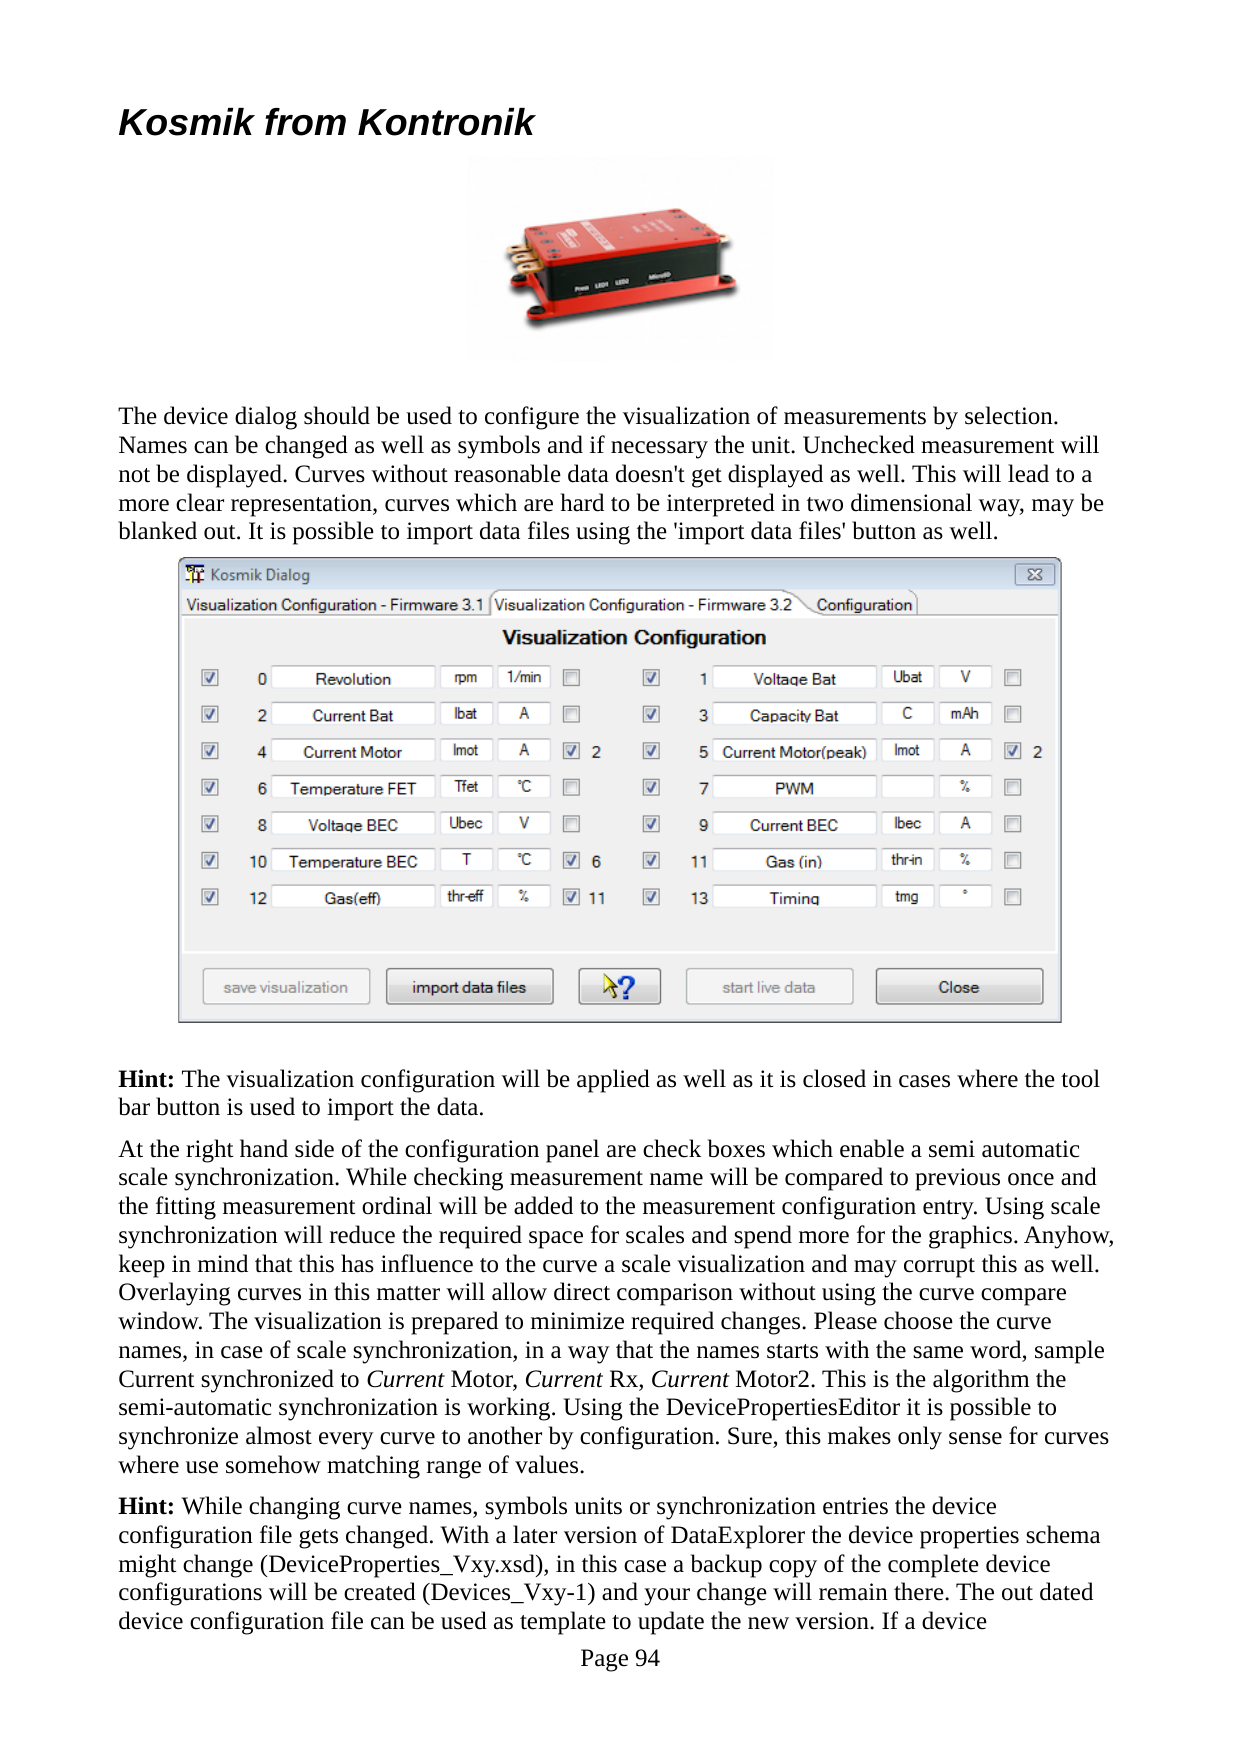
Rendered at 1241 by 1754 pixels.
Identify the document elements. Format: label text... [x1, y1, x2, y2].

text At the right hand side of the configuration panel are check boxes which enable a semi automatic scale synchronization. While checking measurement name will be compared to previous once and the fitting measurement ordinal will be added to the measurement configuration entry. Using scale synchronization will reduce the required space for scales and spend more for the graphics. Anyhow, keep in mind that this has influence to the curve a scale visualization and may corrupt this as well. Overlaying curves in this matter will allow direct comparison without using the curve compare window. The visualization is prepared to minimize required changes. Please choose the curve names, in case of scale synchronization, in a way that the names starts with the same word, sample Current synchronized to Current Motor, Current Rx, Current Motor2. This is the algorithm the semi-automatic synchronization is working. Using the DevicePropertiesEditor it is possible to synchronize almost every curve to another by configuration. Sure, this makes only sense for curves where use somehow matching range of values. [118, 1134, 1122, 1479]
picture [178, 557, 1062, 1023]
subtitle Kosmik from Kontronik [118, 100, 1122, 143]
text Hint: While changing curve names, symbols units or synchronization entries the device configuration file gets changed. With a later version of DataExplorer the device properties schema might change (DeviceProperties_Vxy.xsd), in this case a backup copy of the complete device configurations will be created (Devices_Vxy-1) and your change will remain there. The out dated device configuration file can be used as template to update the new version. If a device [118, 1491, 1122, 1635]
text Hint: The visualization configuration will be applied as well as it is closed in cases where the tool bar button is used to import the data. [118, 1064, 1122, 1121]
text The device dialog should be used to configure the visualization of measurements by selection. Names can be changed as well as symbols and if necessary the unit. Unchecked measurement will not be displayed. Curves without reasonable data doesn't get displayed as well. This will lead to a more clear representation, curves which are hard to be interpreted in two dimensional way, may be blanked out. It is possible to import data files using the 'import data files' button as well. [118, 401, 1122, 545]
picture [466, 155, 774, 361]
